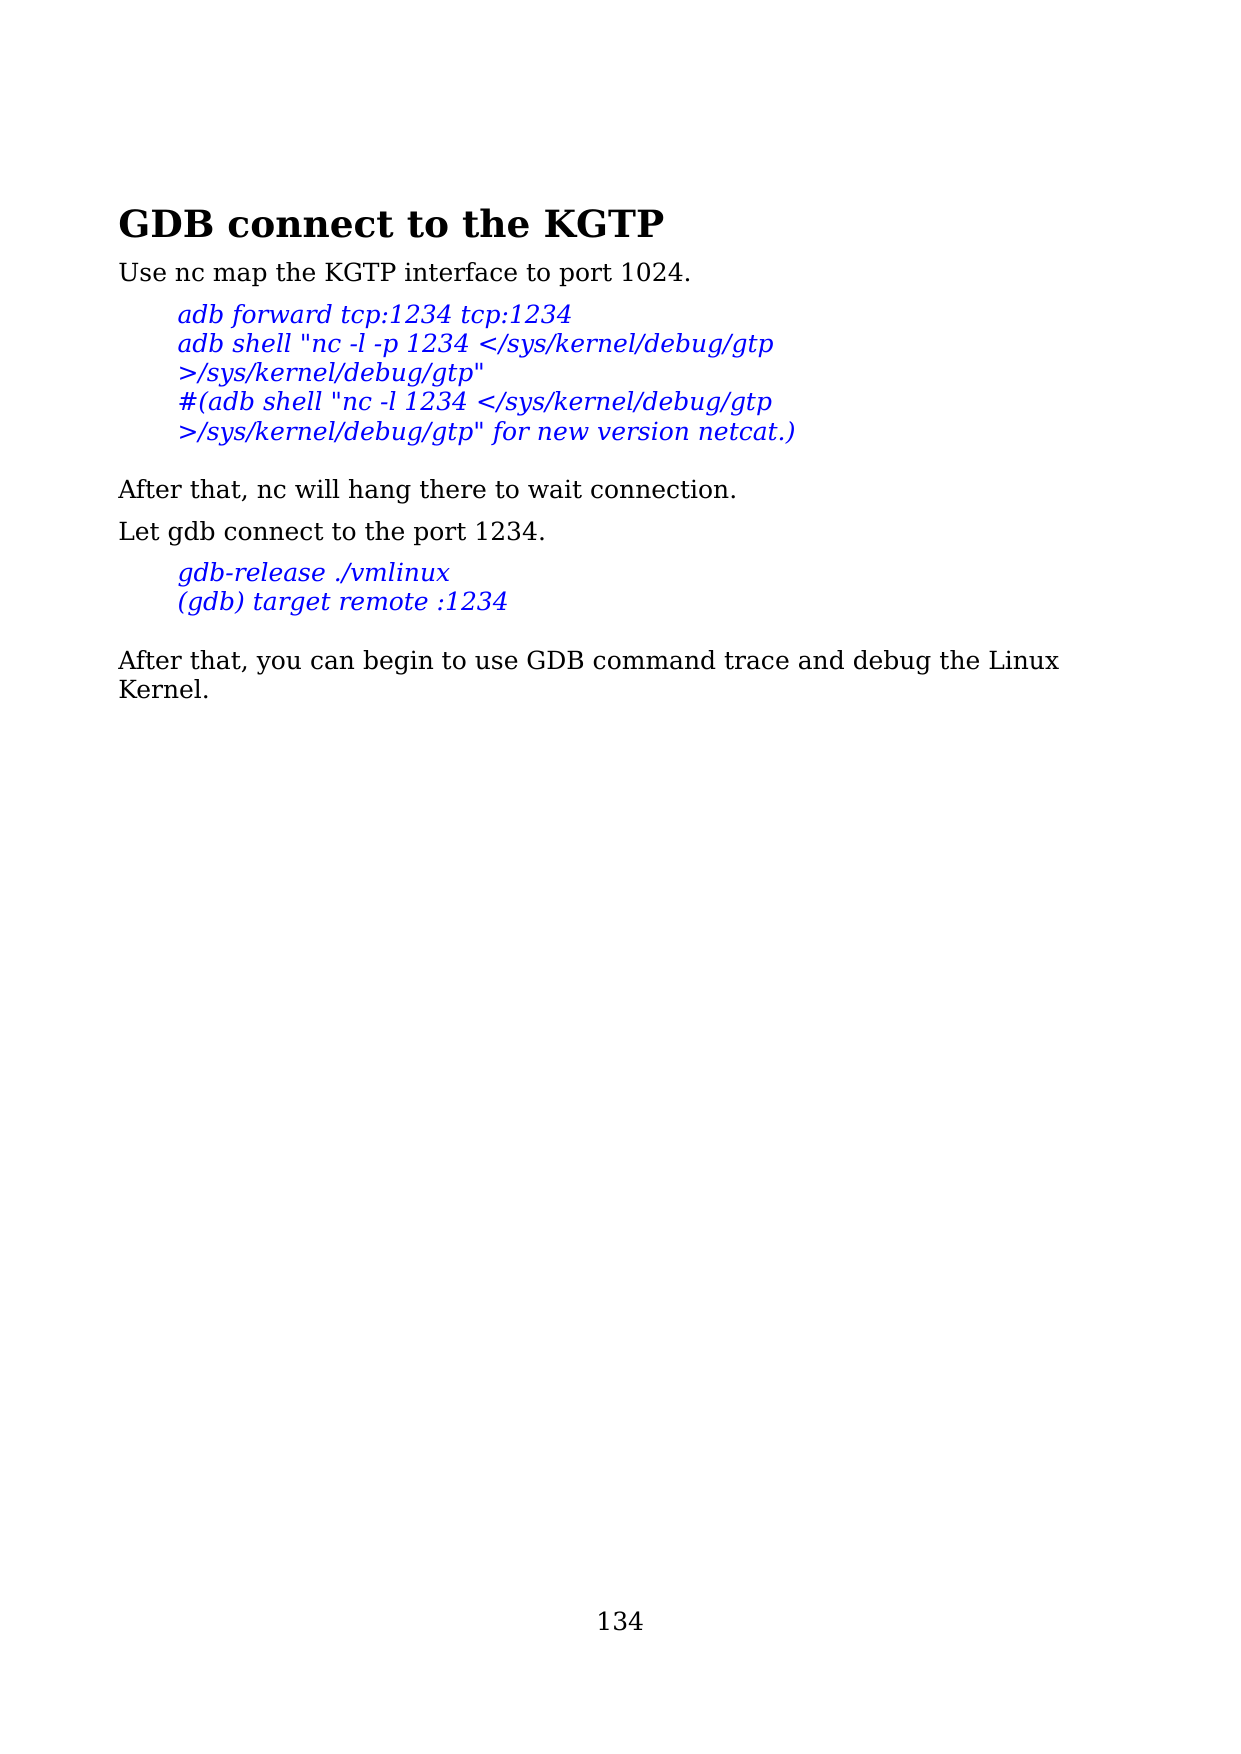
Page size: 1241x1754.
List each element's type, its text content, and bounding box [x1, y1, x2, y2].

text Let gdb connect to the port 1234. [118, 517, 1122, 546]
text adb shell "nc -l -p 1234 </sys/kernel/debug/gtp >/sys/kernel/debug/gtp" [177, 329, 1063, 387]
text gdb-release ./vmlinux [177, 558, 1063, 587]
text #(adb shell "nc -l 1234 </sys/kernel/debug/gtp >/sys/kernel/debug/gtp" for new version netcat.) [177, 387, 1063, 446]
text Use nc map the KGTP interface to port 1024. [118, 258, 1122, 287]
text After that, you can begin to use GDB command trace and debug the Linux Kernel. [118, 646, 1122, 704]
text (gdb) target remote :1234 [177, 587, 1063, 617]
text adb forward tcp:1234 tcp:1234 [177, 300, 1063, 329]
subtitle GDB connect to the KGTP [118, 202, 1122, 246]
text After that, nc will hang there to wait connection. [118, 475, 1122, 504]
